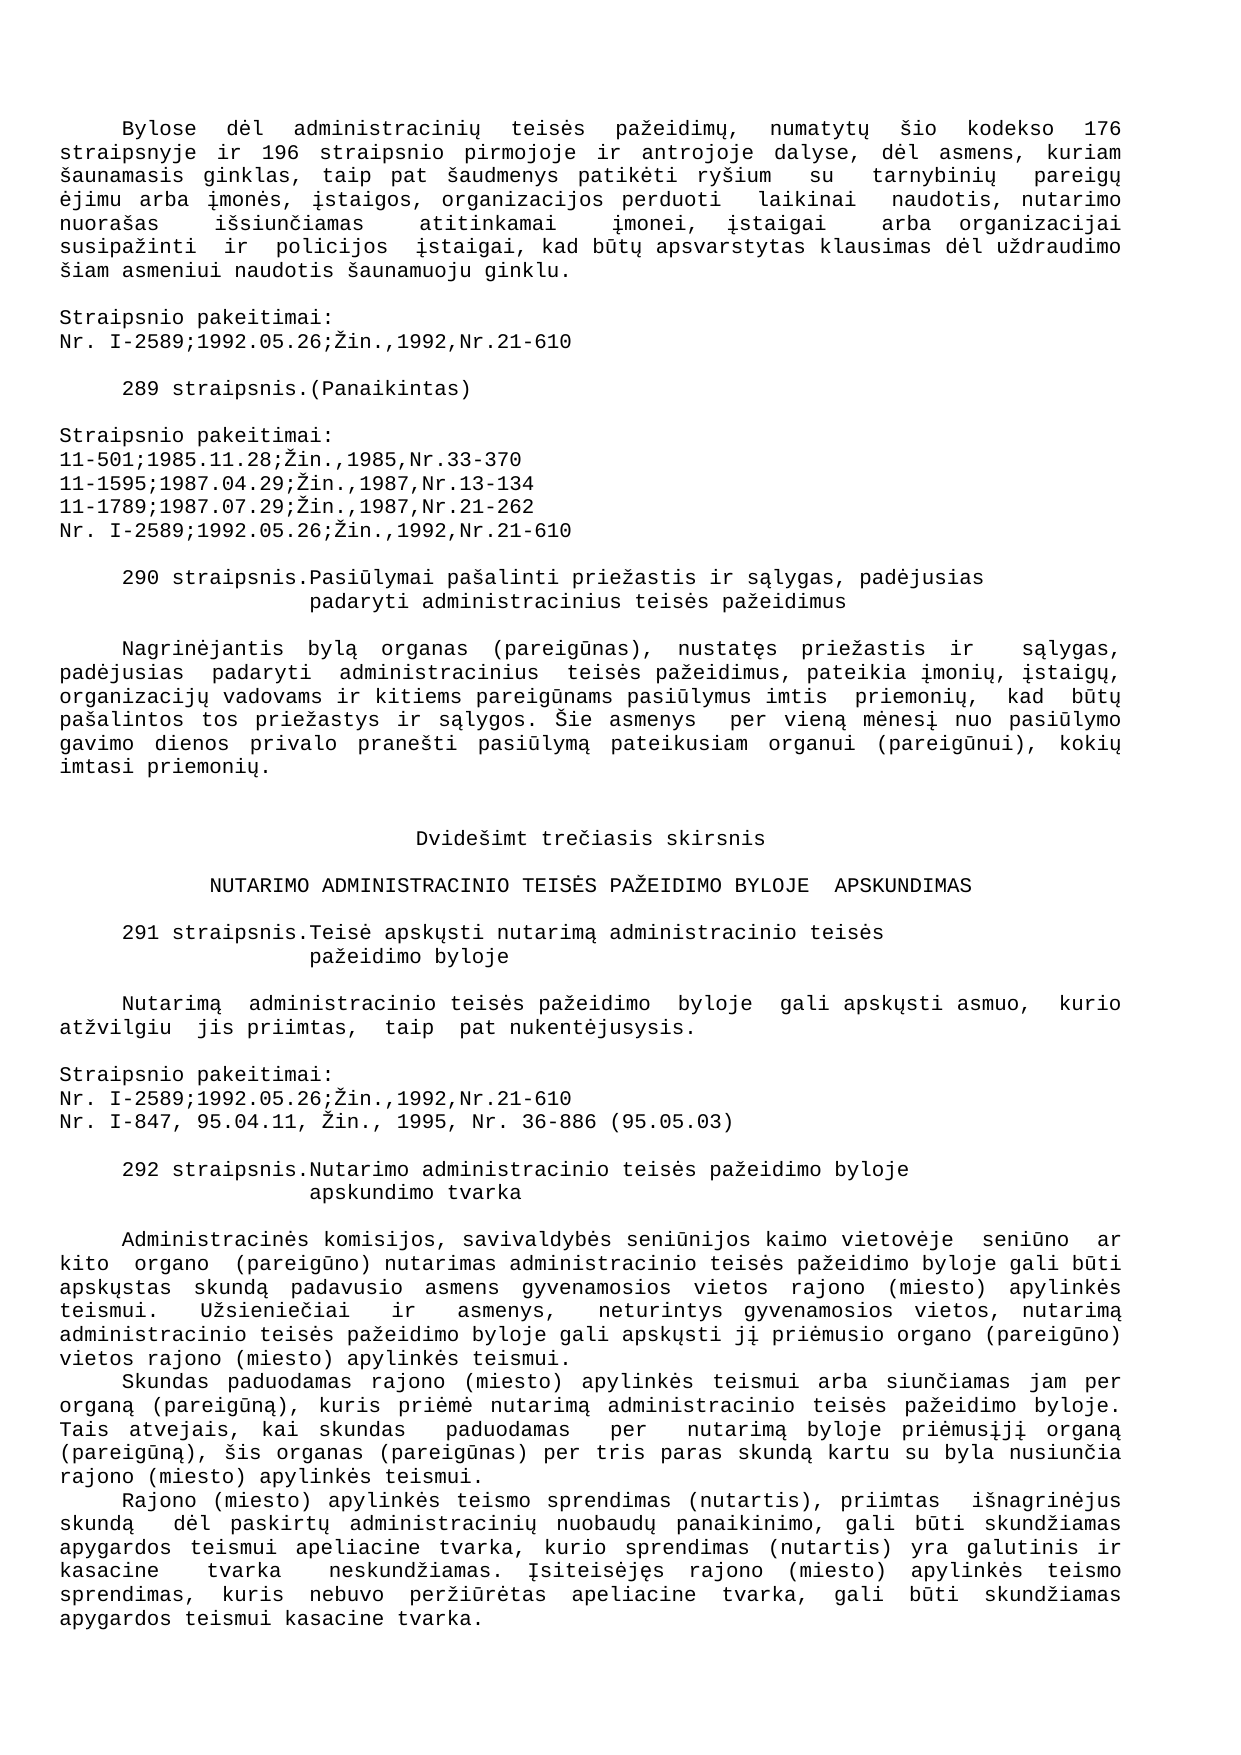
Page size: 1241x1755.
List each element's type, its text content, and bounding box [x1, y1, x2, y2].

text Skundas paduodamas rajono (miesto) apylinkės teismui arba siunčiamas jam per organą (pareigūną), kuris priėmė nutarimą administracinio teisės pažeidimo byloje. Tais atvejais, kai skundas paduodamas per nutarimą byloje priėmusįjį organą (pareigūną), šis organas (pareigūnas) per tris paras skundą kartu su byla nusiunčia rajono (miesto) apylinkės teismui. [59, 1371, 1122, 1489]
text Straipsnio pakeitimai: [59, 307, 1122, 331]
text Nr. I-2589;1992.05.26;Žin.,1992,Nr.21-610 [59, 520, 1122, 544]
text Rajono (miesto) apylinkės teismo sprendimas (nutartis), priimtas išnagrinėjus skundą dėl paskirtų administracinių nuobaudų panaikinimo, gali būti skundžiamas apygardos teismui apeliacine tvarka, kurio sprendimas (nutartis) yra galutinis ir kasacine tvarka neskundžiamas. Įsiteisėjęs rajono (miesto) apylinkės teismo sprendimas, kuris nebuvo peržiūrėtas apeliacine tvarka, gali būti skundžiamas apygardos teismui kasacine tvarka. [59, 1489, 1122, 1631]
text 292 straipsnis.Nutarimo administracinio teisės pažeidimo byloje [59, 1158, 1122, 1182]
text 11-1789;1987.07.29;Žin.,1987,Nr.21-262 [59, 496, 1122, 520]
text Administracinės komisijos, savivaldybės seniūnijos kaimo vietovėje seniūno ar kito organo (pareigūno) nutarimas administracinio teisės pažeidimo byloje gali būti apskųstas skundą padavusio asmens gyvenamosios vietos rajono (miesto) apylinkės teismui. Užsieniečiai ir asmenys, neturintys gyvenamosios vietos, nutarimą administracinio teisės pažeidimo byloje gali apskųsti jį priėmusio organo (pareigūno) vietos rajono (miesto) apylinkės teismui. [59, 1229, 1122, 1371]
text 289 straipsnis.(Panaikintas) [59, 378, 1122, 402]
text 11-501;1985.11.28;Žin.,1985,Nr.33-370 [59, 449, 1122, 473]
text Nr. I-2589;1992.05.26;Žin.,1992,Nr.21-610 [59, 1088, 1122, 1111]
text Nagrinėjantis bylą organas (pareigūnas), nustatęs priežastis ir sąlygas, padėjusias padaryti administracinius teisės pažeidimus, pateikia įmonių, įstaigų, organizacijų vadovams ir kitiems pareigūnams pasiūlymus imtis priemonių, kad būtų pašalintos tos priežastys ir sąlygos. Šie asmenys per vieną mėnesį nuo pasiūlymo gavimo dienos privalo pranešti pasiūlymą pateikusiam organui (pareigūnui), kokių imtasi priemonių. [59, 638, 1122, 780]
text Bylose dėl administracinių teisės pažeidimų, numatytų šio kodekso 176 straipsnyje ir 196 straipsnio pirmojoje ir antrojoje dalyse, dėl asmens, kuriam šaunamasis ginklas, taip pat šaudmenys patikėti ryšium su tarnybinių pareigų ėjimu arba įmonės, įstaigos, organizacijos perduoti laikinai naudotis, nutarimo nuorašas išsiunčiamas atitinkamai įmonei, įstaigai arba organizacijai susipažinti ir policijos įstaigai, kad būtų apsvarstytas klausimas dėl uždraudimo šiam asmeniui naudotis šaunamuoju ginklu. [59, 118, 1122, 284]
text pažeidimo byloje [59, 946, 1122, 969]
text 290 straipsnis.Pasiūlymai pašalinti priežastis ir sąlygas, padėjusias [59, 567, 1122, 591]
text Nutarimą administracinio teisės pažeidimo byloje gali apskųsti asmuo, kurio atžvilgiu jis priimtas, taip pat nukentėjusysis. [59, 993, 1122, 1040]
text Nr. I-2589;1992.05.26;Žin.,1992,Nr.21-610 [59, 331, 1122, 354]
text 291 straipsnis.Teisė apskųsti nutarimą administracinio teisės [59, 922, 1122, 946]
text Straipsnio pakeitimai: [59, 426, 1122, 449]
text 11-1595;1987.04.29;Žin.,1987,Nr.13-134 [59, 473, 1122, 496]
text Straipsnio pakeitimai: [59, 1064, 1122, 1088]
text padaryti administracinius teisės pažeidimus [59, 591, 1122, 615]
text apskundimo tvarka [59, 1182, 1122, 1206]
text Dvidešimt trečiasis skirsnis [59, 827, 1122, 851]
text NUTARIMO ADMINISTRACINIO TEISĖS PAŽEIDIMO BYLOJE APSKUNDIMAS [59, 875, 1122, 898]
text Nr. I-847, 95.04.11, Žin., 1995, Nr. 36-886 (95.05.03) [59, 1111, 1122, 1135]
